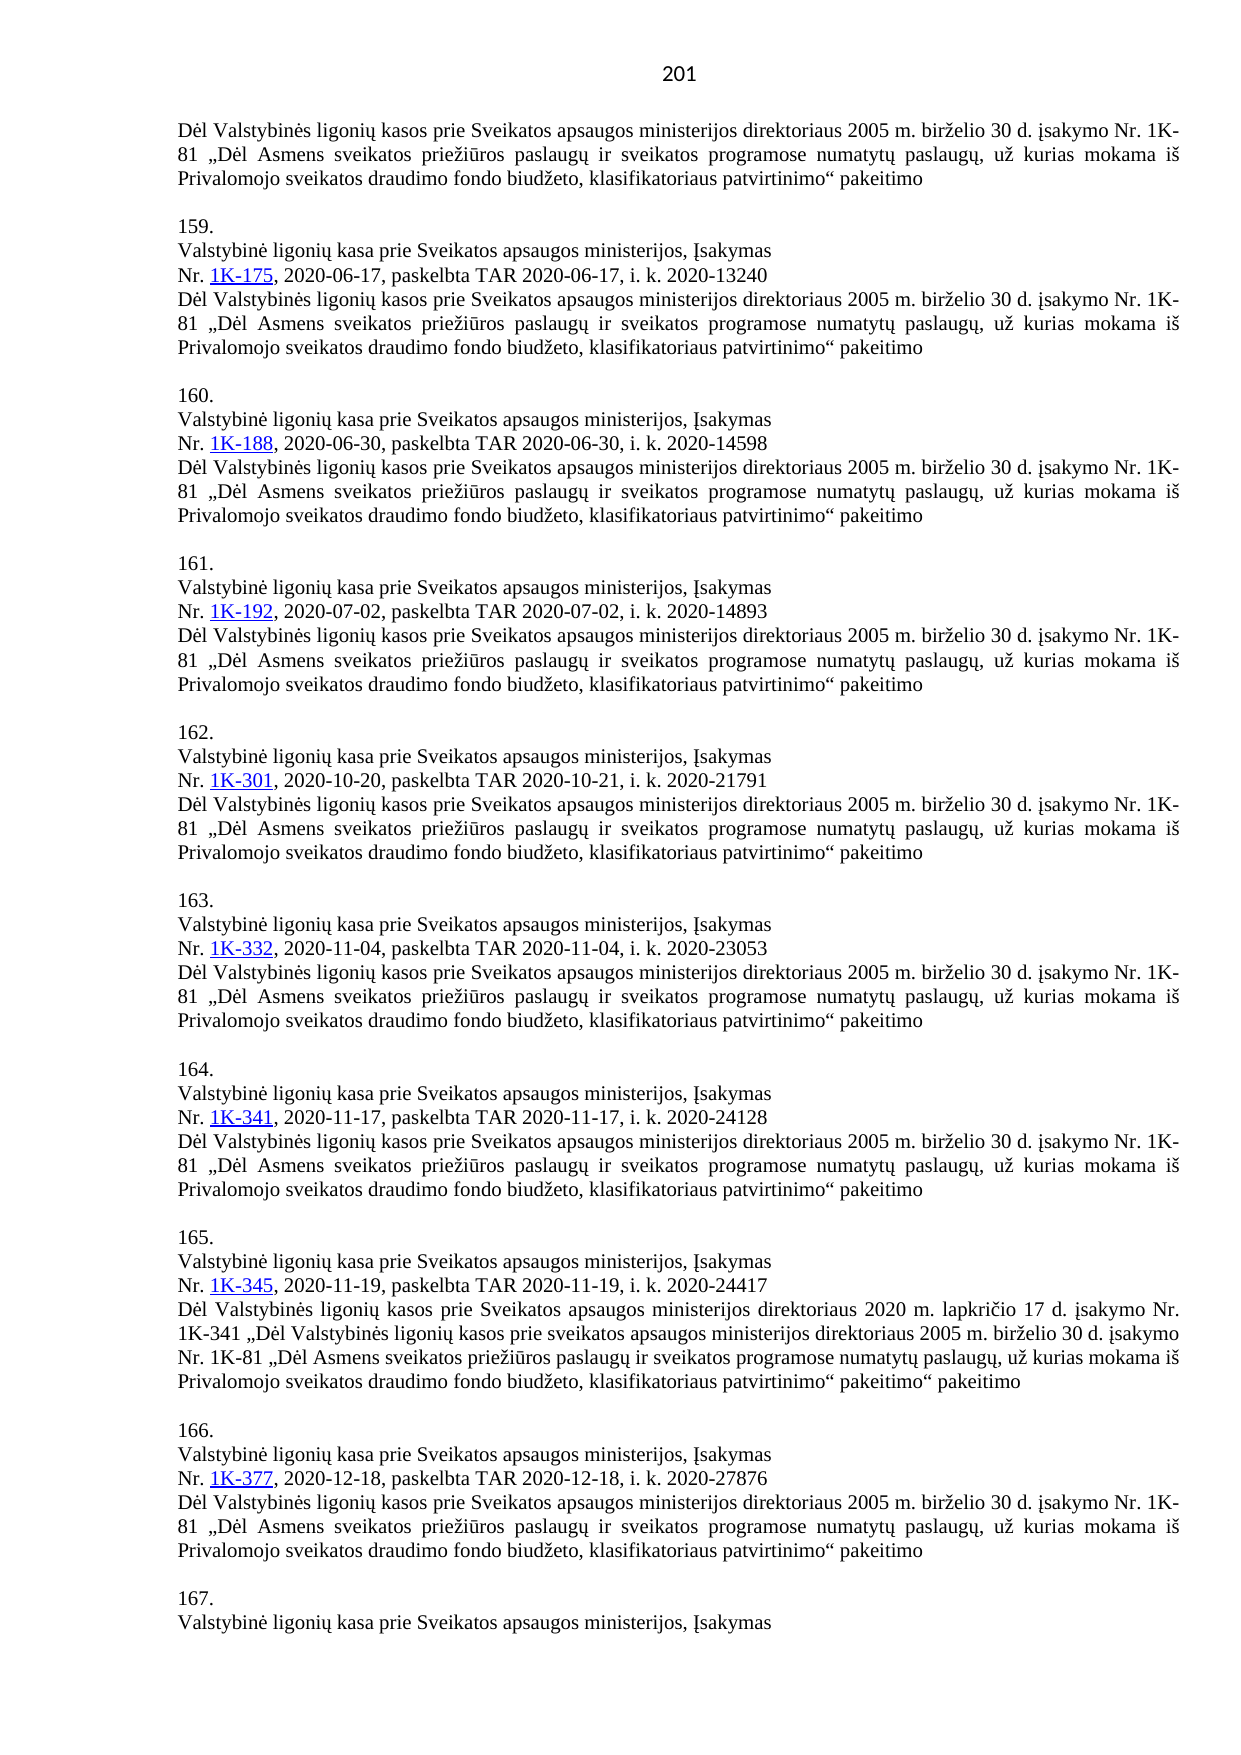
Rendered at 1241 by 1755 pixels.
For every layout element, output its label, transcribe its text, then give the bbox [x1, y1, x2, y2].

text Valstybinė ligonių kasa prie Sveikatos apsaugos ministerijos, Įsakymas [177, 1081, 1181, 1105]
text Dėl Valstybinės ligonių kasos prie Sveikatos apsaugos ministerijos direktoriaus 2005 m. birželio 30 d. įsakymo Nr. 1K-81 „Dėl Asmens sveikatos priežiūros paslaugų ir sveikatos programose numatytų paslaugų, už kurias mokama iš Privalomojo sveikatos draudimo fondo biudžeto, klasifikatoriaus patvirtinimo“ pakeitimo [177, 623, 1181, 696]
text 165. [177, 1225, 1181, 1249]
text Valstybinė ligonių kasa prie Sveikatos apsaugos ministerijos, Įsakymas [177, 1442, 1181, 1466]
text 161. [177, 551, 1181, 575]
text Nr. 1K-188, 2020-06-30, paskelbta TAR 2020-06-30, i. k. 2020-14598 [177, 431, 1181, 455]
text Dėl Valstybinės ligonių kasos prie Sveikatos apsaugos ministerijos direktoriaus 2020 m. lapkričio 17 d. įsakymo Nr. 1K-341 „Dėl Valstybinės ligonių kasos prie sveikatos apsaugos ministerijos direktoriaus 2005 m. birželio 30 d. įsakymo Nr. 1K-81 „Dėl Asmens sveikatos priežiūros paslaugų ir sveikatos programose numatytų paslaugų, už kurias mokama iš Privalomojo sveikatos draudimo fondo biudžeto, klasifikatoriaus patvirtinimo“ pakeitimo“ pakeitimo [177, 1297, 1181, 1393]
text Nr. 1K-345, 2020-11-19, paskelbta TAR 2020-11-19, i. k. 2020-24417 [177, 1273, 1181, 1297]
text 164. [177, 1057, 1181, 1081]
text Dėl Valstybinės ligonių kasos prie Sveikatos apsaugos ministerijos direktoriaus 2005 m. birželio 30 d. įsakymo Nr. 1K-81 „Dėl Asmens sveikatos priežiūros paslaugų ir sveikatos programose numatytų paslaugų, už kurias mokama iš Privalomojo sveikatos draudimo fondo biudžeto, klasifikatoriaus patvirtinimo“ pakeitimo [177, 287, 1181, 359]
text Nr. 1K-332, 2020-11-04, paskelbta TAR 2020-11-04, i. k. 2020-23053 [177, 936, 1181, 960]
text Dėl Valstybinės ligonių kasos prie Sveikatos apsaugos ministerijos direktoriaus 2005 m. birželio 30 d. įsakymo Nr. 1K-81 „Dėl Asmens sveikatos priežiūros paslaugų ir sveikatos programose numatytų paslaugų, už kurias mokama iš Privalomojo sveikatos draudimo fondo biudžeto, klasifikatoriaus patvirtinimo“ pakeitimo [177, 118, 1181, 190]
text 167. [177, 1586, 1181, 1610]
text Valstybinė ligonių kasa prie Sveikatos apsaugos ministerijos, Įsakymas [177, 238, 1181, 262]
text 162. [177, 720, 1181, 744]
text 160. [177, 383, 1181, 407]
text Nr. 1K-341, 2020-11-17, paskelbta TAR 2020-11-17, i. k. 2020-24128 [177, 1105, 1181, 1129]
text Valstybinė ligonių kasa prie Sveikatos apsaugos ministerijos, Įsakymas [177, 1610, 1181, 1634]
text 159. [177, 214, 1181, 238]
text Nr. 1K-175, 2020-06-17, paskelbta TAR 2020-06-17, i. k. 2020-13240 [177, 262, 1181, 287]
text Nr. 1K-377, 2020-12-18, paskelbta TAR 2020-12-18, i. k. 2020-27876 [177, 1466, 1181, 1490]
text Nr. 1K-301, 2020-10-20, paskelbta TAR 2020-10-21, i. k. 2020-21791 [177, 768, 1181, 792]
text Dėl Valstybinės ligonių kasos prie Sveikatos apsaugos ministerijos direktoriaus 2005 m. birželio 30 d. įsakymo Nr. 1K-81 „Dėl Asmens sveikatos priežiūros paslaugų ir sveikatos programose numatytų paslaugų, už kurias mokama iš Privalomojo sveikatos draudimo fondo biudžeto, klasifikatoriaus patvirtinimo“ pakeitimo [177, 960, 1181, 1032]
text 163. [177, 888, 1181, 912]
text Valstybinė ligonių kasa prie Sveikatos apsaugos ministerijos, Įsakymas [177, 1249, 1181, 1273]
text Valstybinė ligonių kasa prie Sveikatos apsaugos ministerijos, Įsakymas [177, 912, 1181, 936]
text Dėl Valstybinės ligonių kasos prie Sveikatos apsaugos ministerijos direktoriaus 2005 m. birželio 30 d. įsakymo Nr. 1K-81 „Dėl Asmens sveikatos priežiūros paslaugų ir sveikatos programose numatytų paslaugų, už kurias mokama iš Privalomojo sveikatos draudimo fondo biudžeto, klasifikatoriaus patvirtinimo“ pakeitimo [177, 1490, 1181, 1562]
text Valstybinė ligonių kasa prie Sveikatos apsaugos ministerijos, Įsakymas [177, 407, 1181, 431]
text 166. [177, 1417, 1181, 1442]
text Dėl Valstybinės ligonių kasos prie Sveikatos apsaugos ministerijos direktoriaus 2005 m. birželio 30 d. įsakymo Nr. 1K-81 „Dėl Asmens sveikatos priežiūros paslaugų ir sveikatos programose numatytų paslaugų, už kurias mokama iš Privalomojo sveikatos draudimo fondo biudžeto, klasifikatoriaus patvirtinimo“ pakeitimo [177, 792, 1181, 864]
text Valstybinė ligonių kasa prie Sveikatos apsaugos ministerijos, Įsakymas [177, 744, 1181, 768]
text Dėl Valstybinės ligonių kasos prie Sveikatos apsaugos ministerijos direktoriaus 2005 m. birželio 30 d. įsakymo Nr. 1K-81 „Dėl Asmens sveikatos priežiūros paslaugų ir sveikatos programose numatytų paslaugų, už kurias mokama iš Privalomojo sveikatos draudimo fondo biudžeto, klasifikatoriaus patvirtinimo“ pakeitimo [177, 455, 1181, 527]
text Nr. 1K-192, 2020-07-02, paskelbta TAR 2020-07-02, i. k. 2020-14893 [177, 599, 1181, 623]
text Valstybinė ligonių kasa prie Sveikatos apsaugos ministerijos, Įsakymas [177, 575, 1181, 599]
text Dėl Valstybinės ligonių kasos prie Sveikatos apsaugos ministerijos direktoriaus 2005 m. birželio 30 d. įsakymo Nr. 1K-81 „Dėl Asmens sveikatos priežiūros paslaugų ir sveikatos programose numatytų paslaugų, už kurias mokama iš Privalomojo sveikatos draudimo fondo biudžeto, klasifikatoriaus patvirtinimo“ pakeitimo [177, 1129, 1181, 1201]
